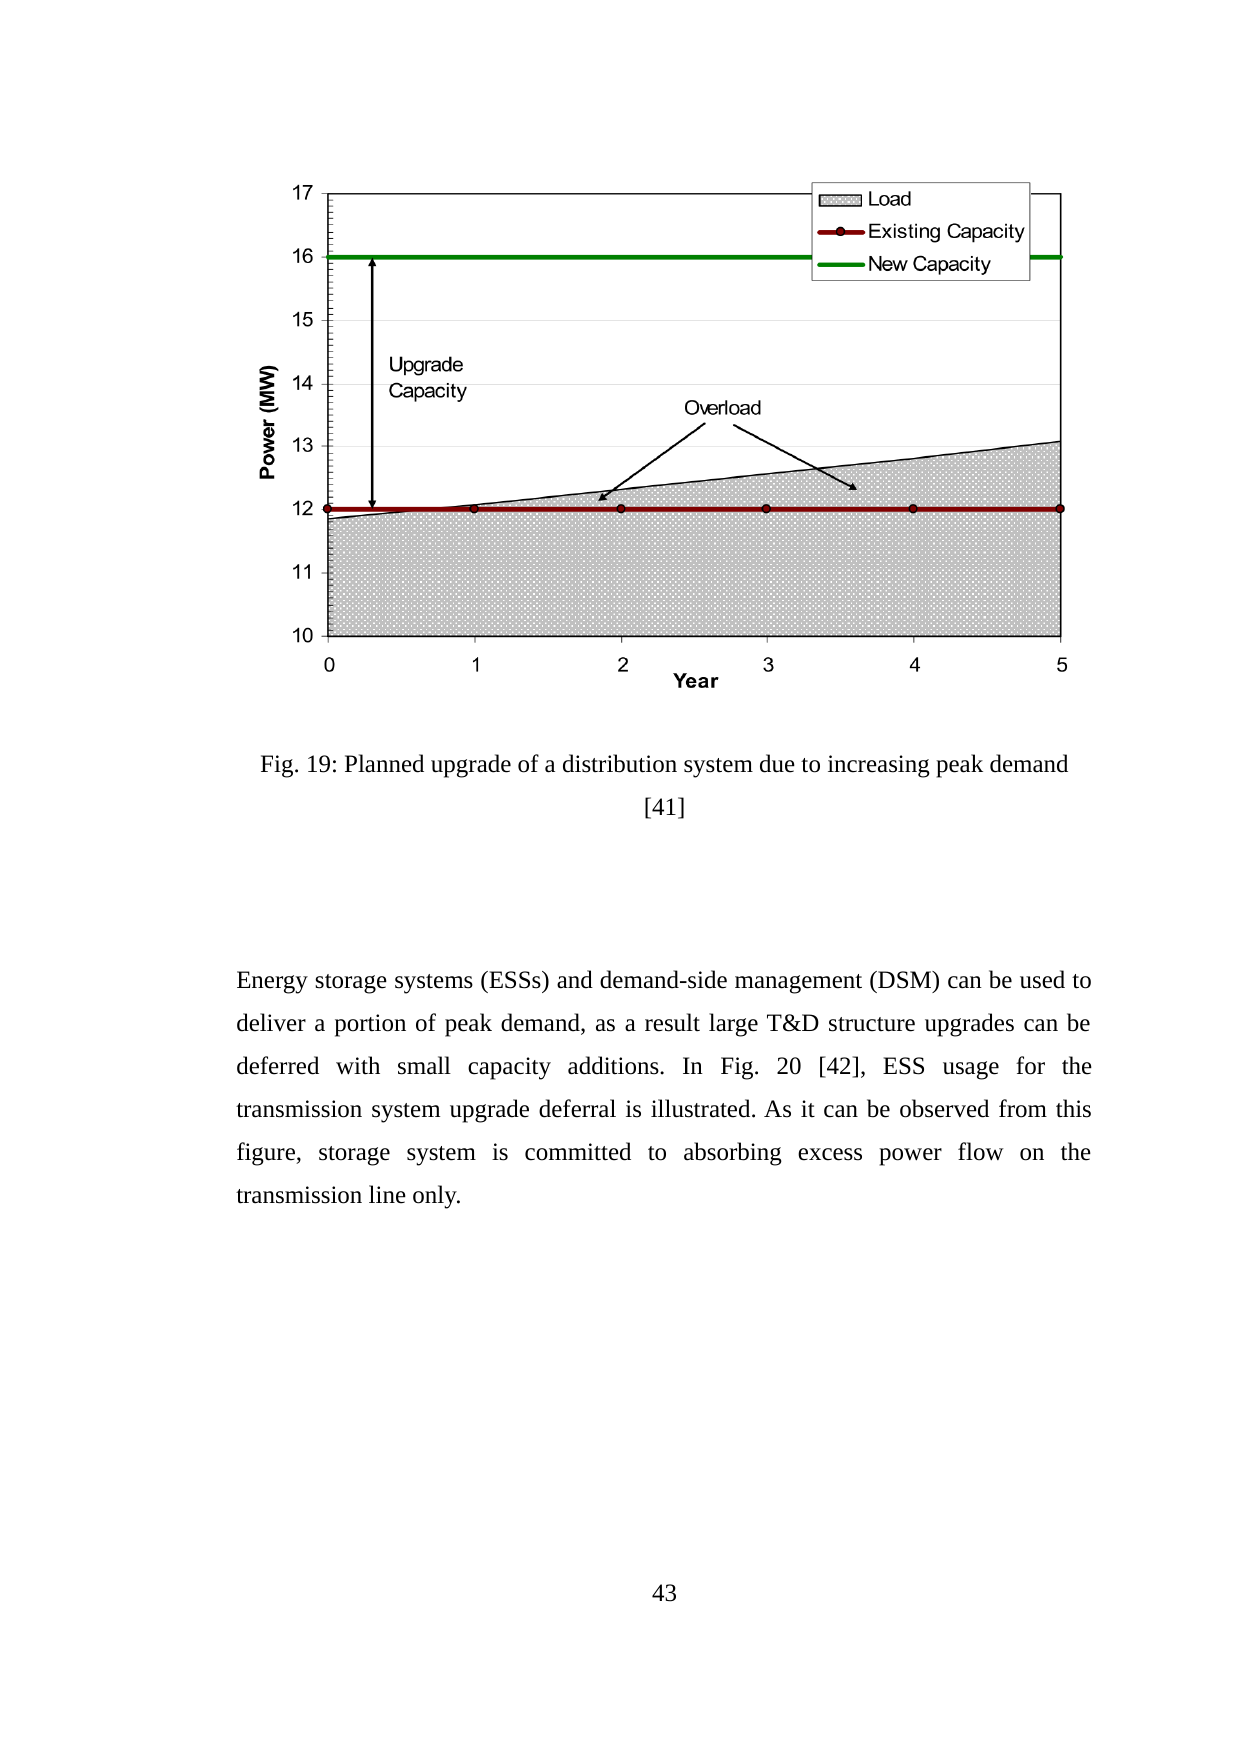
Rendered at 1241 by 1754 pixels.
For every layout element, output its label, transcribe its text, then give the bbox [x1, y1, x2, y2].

text Fig. 19: Planned upgrade of a distribution system due to increasing peak demand [41] [236, 749, 1093, 821]
picture [236, 160, 1093, 696]
text Energy storage systems (ESSs) and demand-side management (DSM) can be used to deliver a portion of peak demand, as a result large T&D structure upgrades can be deferred with small capacity additions. In Fig. 20 [42], ESS usage for the transmission system upgrade deferral is illustrated. As it can be observed from this figure, storage system is committed to absorbing excess power flow on the transmission line only. [236, 965, 1093, 1209]
